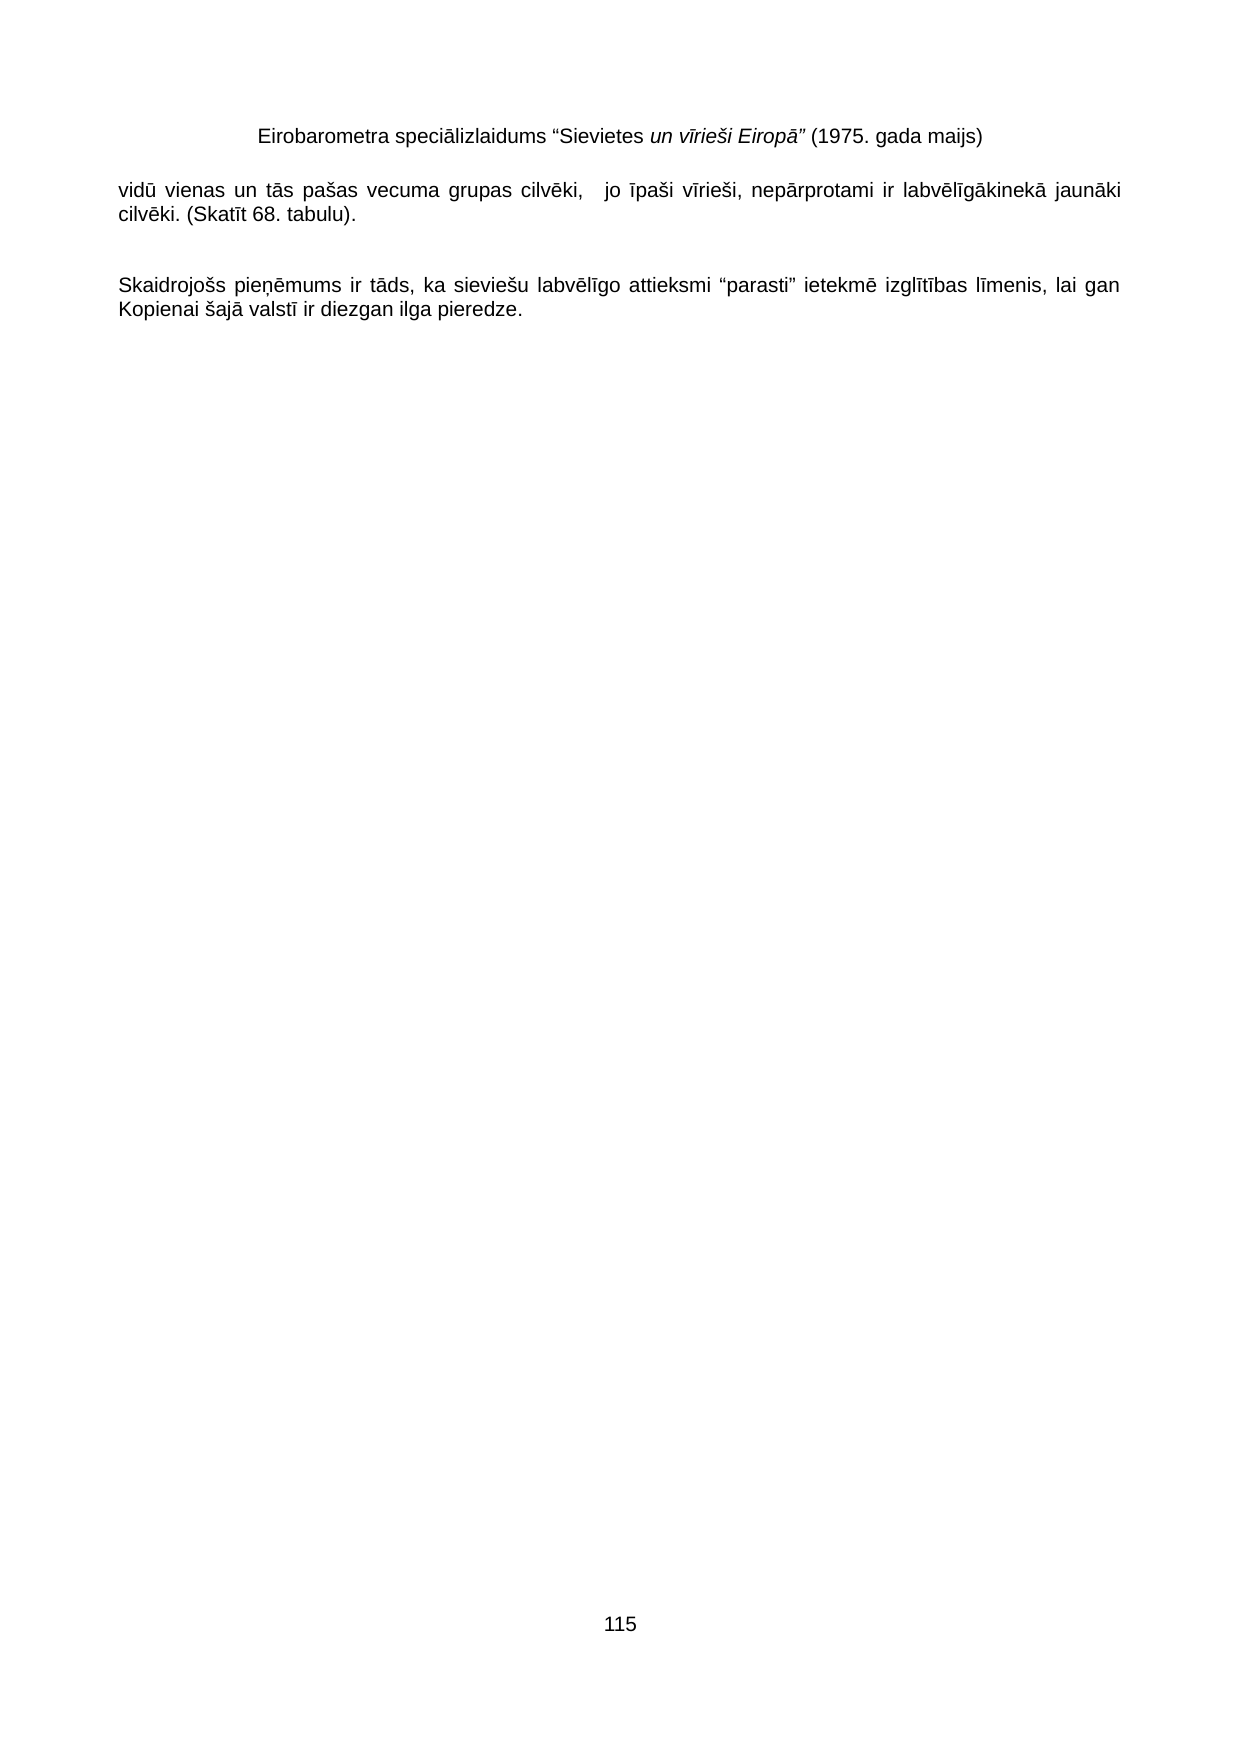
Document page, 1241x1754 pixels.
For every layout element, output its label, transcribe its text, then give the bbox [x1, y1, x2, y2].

text Skaidrojošs pieņēmums ir tāds, ka sieviešu labvēlīgo attieksmi “parasti” ietekmē izglītības līmenis, lai gan Kopienai šajā valstī ir diezgan ilga pieredze. [118, 273, 1122, 321]
text vidū vienas un tās pašas vecuma grupas cilvēki, jo īpaši vīrieši, nepārprotami ir labvēlīgākinekā jaunāki cilvēki. (Skatīt 68. tabulu). [118, 177, 1122, 225]
